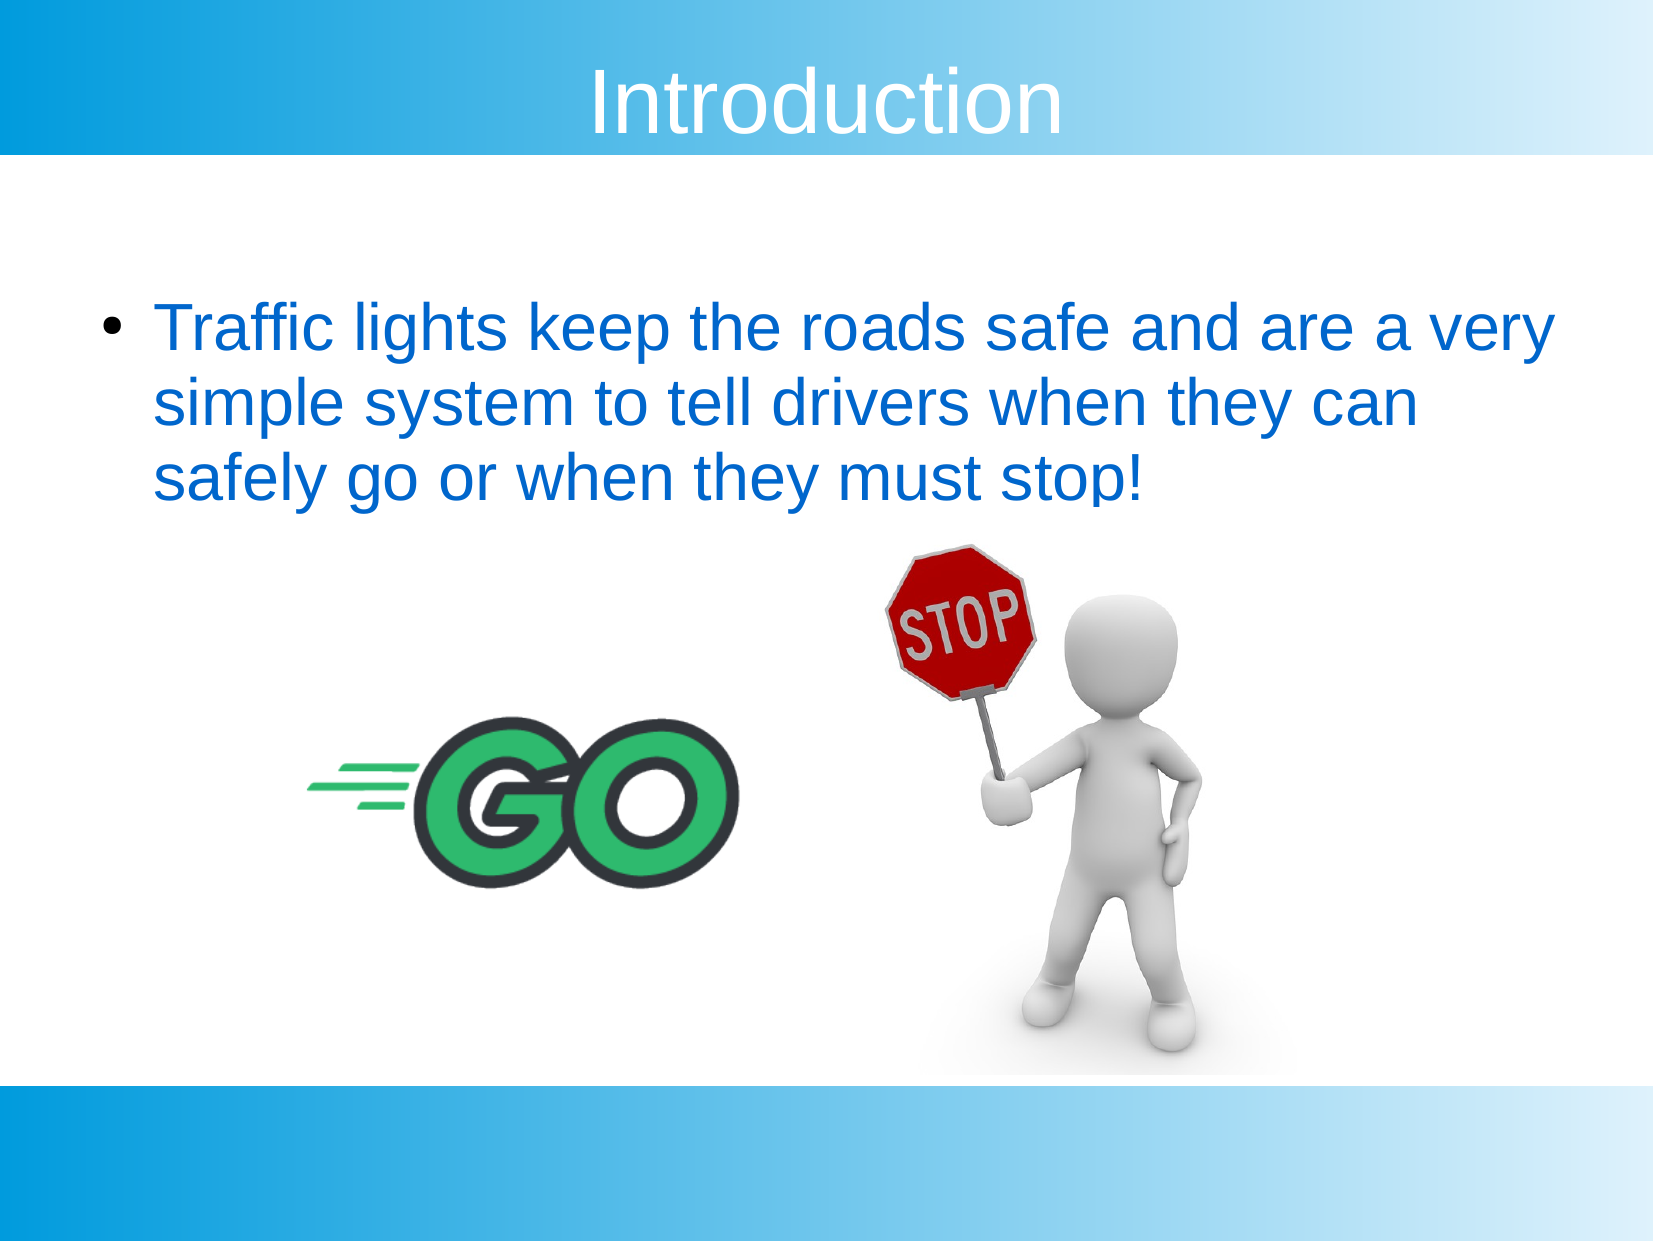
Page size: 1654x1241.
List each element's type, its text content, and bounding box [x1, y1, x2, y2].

picture [814, 507, 1382, 1075]
picture [236, 519, 804, 1087]
list Traffic lights keep the roads safe and are a very simple system to tell drivers when they can safely go or when they must stop! [82, 290, 1571, 1010]
title Introduction [82, 49, 1571, 155]
